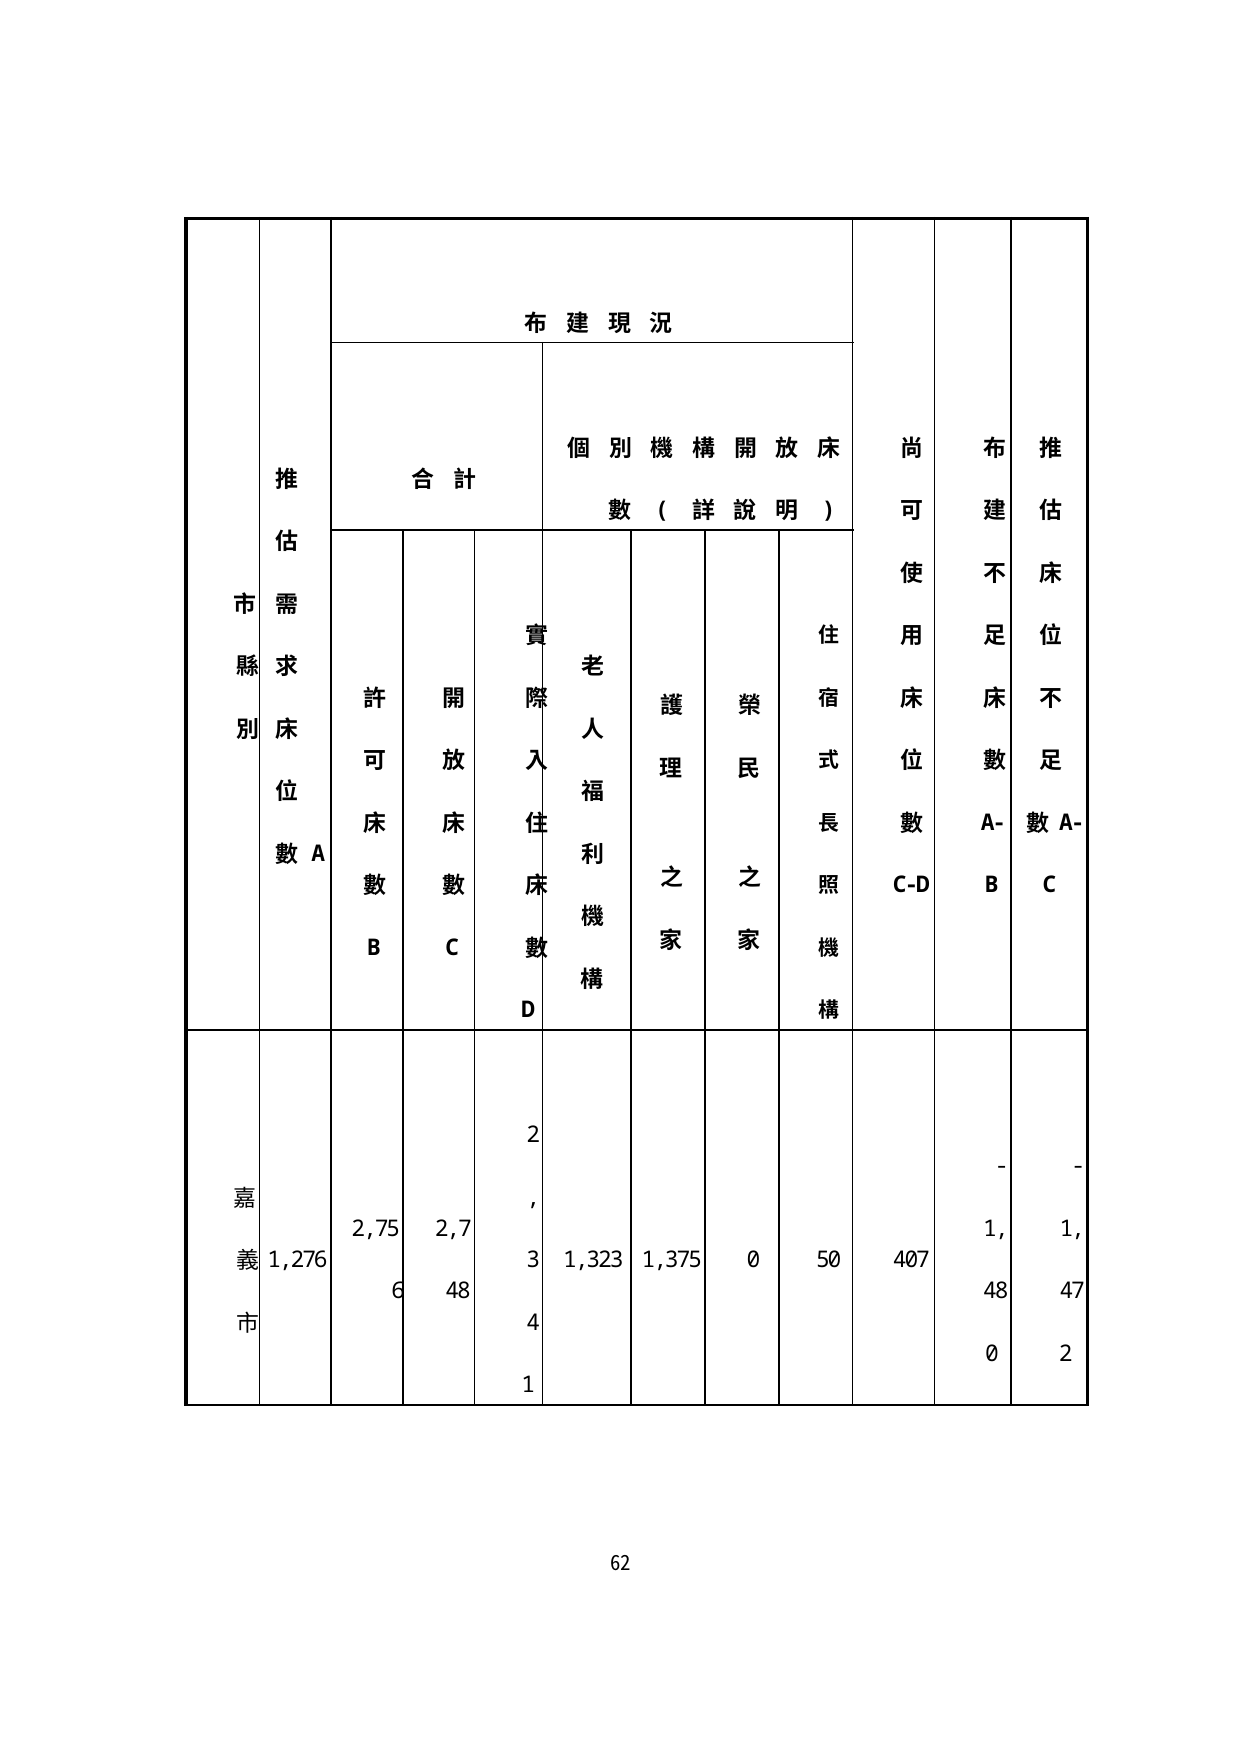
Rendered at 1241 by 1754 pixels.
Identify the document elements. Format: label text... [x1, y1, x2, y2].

table_cell -1,480 [935, 1031, 1010, 1404]
table_header 布建不足床數A-B [935, 220, 1010, 1029]
table_header 布建現況 [332, 220, 852, 342]
table_cell 0 [706, 1031, 778, 1404]
table_cell 老人福利機構 [543, 531, 630, 1029]
table_header 市縣別 [188, 220, 259, 1029]
table_cell 嘉義市 [188, 1031, 259, 1404]
table_cell 407 [853, 1031, 934, 1404]
table_cell 開放床數C [404, 531, 474, 1029]
table_cell 1,276 [260, 1031, 330, 1404]
table_cell 榮民 之家 [706, 531, 778, 1029]
table_header 推估床位不足數A-C [1012, 220, 1086, 1029]
table_cell 1,375 [632, 1031, 704, 1404]
table_cell 2,756 [332, 1031, 402, 1404]
table_cell 實際入住床數D [475, 531, 542, 1029]
table_cell -1,472 [1012, 1031, 1086, 1404]
table_cell 50 [780, 1031, 852, 1404]
table_cell 個別機構開放床數(詳說明) [543, 343, 852, 529]
table_cell 2,341 [475, 1031, 542, 1404]
table_cell 許可床數B [332, 531, 402, 1029]
table_header 尚可使用床位數C-D [853, 220, 934, 1029]
table_cell 1,323 [543, 1031, 630, 1404]
table_header 推估需求床位數A [260, 220, 330, 1029]
table_cell 護理 之家 [632, 531, 704, 1029]
table_cell 住宿式 長照機構 [780, 531, 852, 1029]
table_cell 合計 [332, 343, 542, 529]
table_cell 2,748 [404, 1031, 474, 1404]
